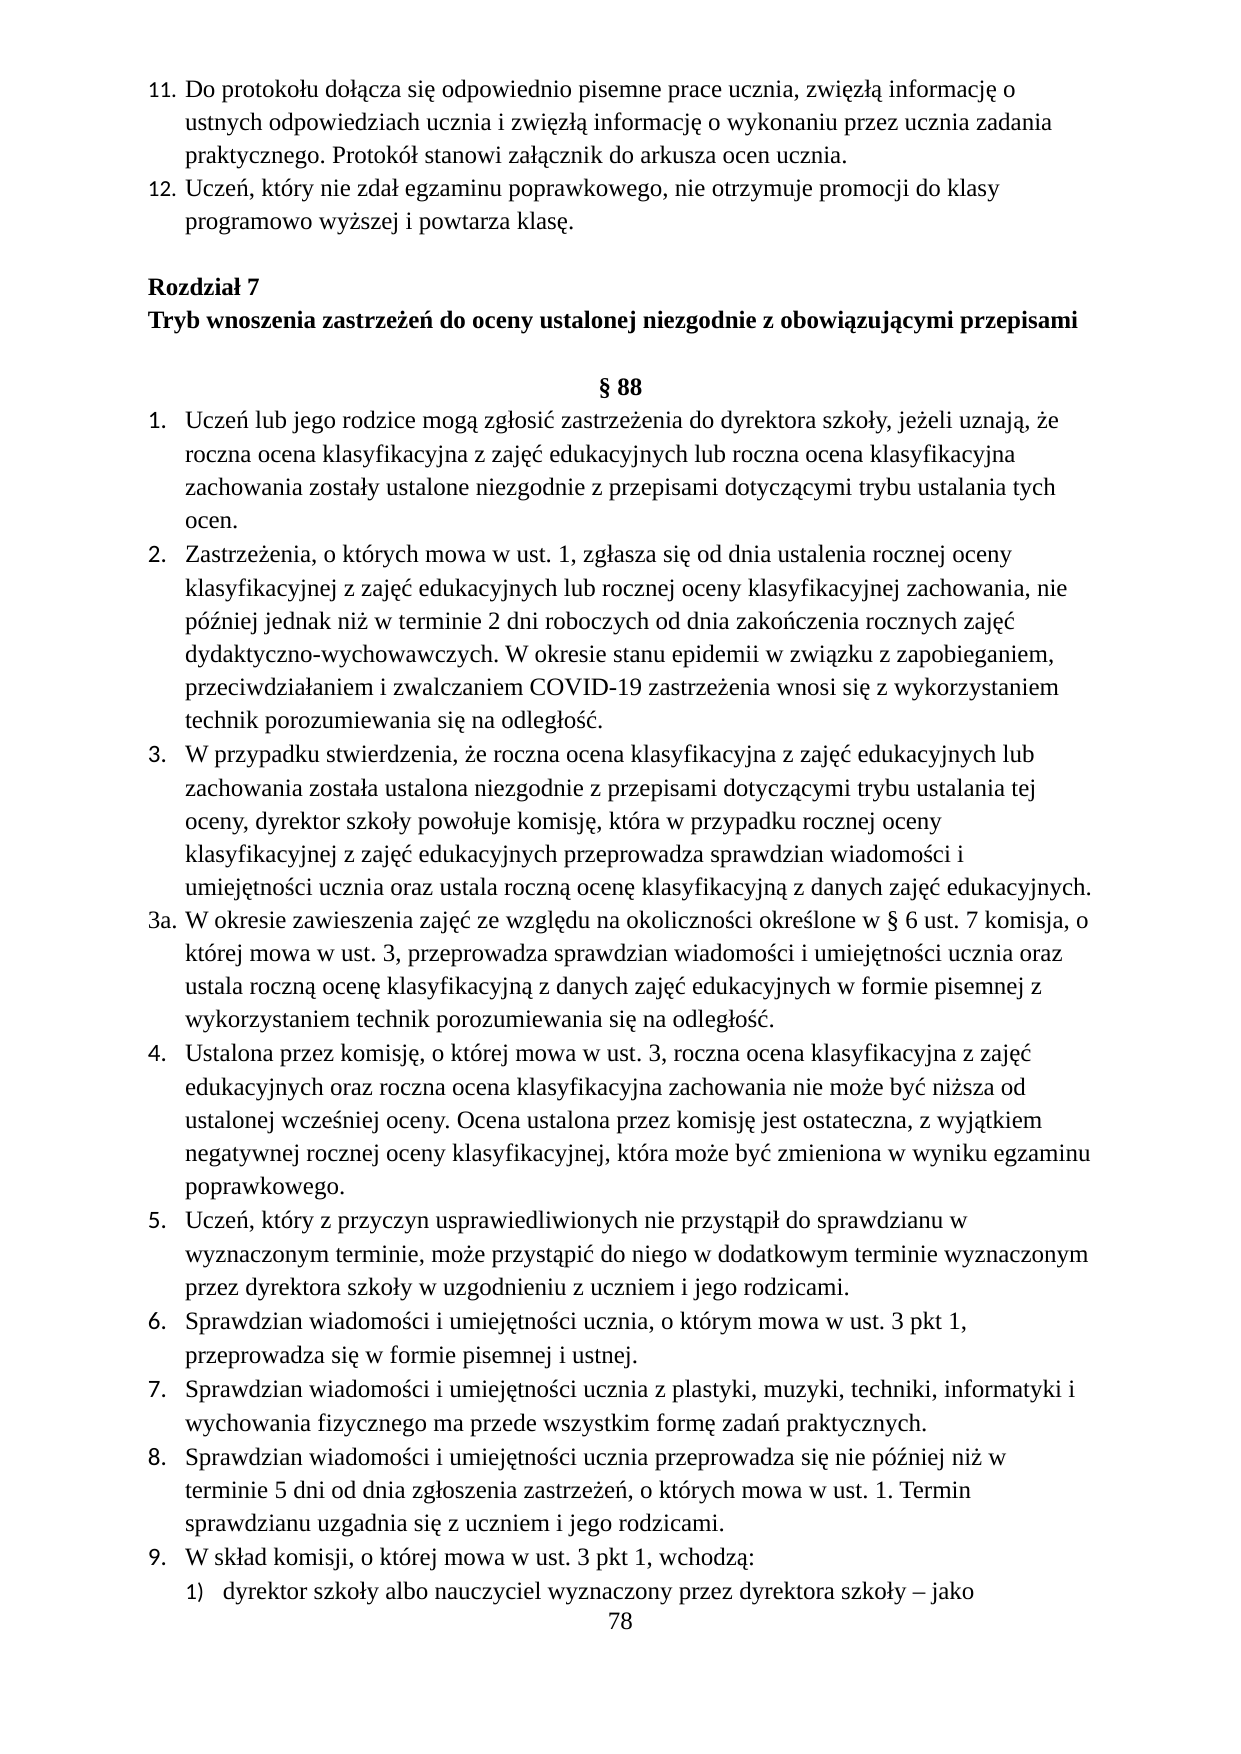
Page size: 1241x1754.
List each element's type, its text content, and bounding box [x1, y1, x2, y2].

list Uczeń lub jego rodzice mogą zgłosić zastrzeżenia do dyrektora szkoły, jeżeli uznają, że roczna ocena klasyfikacyjna z zajęć edukacyjnych lub roczna ocena klasyfikacyjna zachowania zostały ustalone niezgodnie z przepisami dotyczącymi trybu ustalania tych ocen. [148, 404, 1093, 534]
list Sprawdzian wiadomości i umiejętności ucznia przeprowadza się nie później niż w terminie 5 dni od dnia zgłoszenia zastrzeżeń, o których mowa w ust. 1. Termin sprawdzianu uzgadnia się z uczniem i jego rodzicami. [148, 1441, 1093, 1537]
list dyrektor szkoły albo nauczyciel wyznaczony przez dyrektora szkoły – jako [185, 1576, 1093, 1606]
list Sprawdzian wiadomości i umiejętności ucznia z plastyki, muzyki, techniki, informatyki i wychowania fizycznego ma przede wszystkim formę zadań praktycznych. [148, 1373, 1093, 1436]
text Tryb wnoszenia zastrzeżeń do oceny ustalonej niezgodnie z obowiązującymi przepisami [148, 306, 1093, 334]
text Rozdział 7 [148, 272, 1093, 301]
text § 88 [148, 372, 1093, 400]
list Uczeń, który nie zdał egzaminu poprawkowego, nie otrzymuje promocji do klasy programowo wyższej i powtarza klasę. [148, 173, 1093, 235]
list W skład komisji, o której mowa w ust. 3 pkt 1, wchodzą: [148, 1541, 1093, 1572]
list Ustalona przez komisję, o której mowa w ust. 3, roczna ocena klasyfikacyjna z zajęć edukacyjnych oraz roczna ocena klasyfikacyjna zachowania nie może być niższa od ustalonej wcześniej oceny. Ocena ustalona przez komisję jest ostateczna, z wyjątkiem negatywnej rocznej oceny klasyfikacyjnej, która może być zmieniona w wyniku egzaminu poprawkowego. [148, 1037, 1093, 1200]
list Sprawdzian wiadomości i umiejętności ucznia, o którym mowa w ust. 3 pkt 1, przeprowadza się w formie pisemnej i ustnej. [148, 1305, 1093, 1368]
list Uczeń, który z przyczyn usprawiedliwionych nie przystąpił do sprawdzianu w wyznaczonym terminie, może przystąpić do niego w dodatkowym terminie wyznaczonym przez dyrektora szkoły w uzgodnieniu z uczniem i jego rodzicami. [148, 1204, 1093, 1301]
list W przypadku stwierdzenia, że roczna ocena klasyfikacyjna z zajęć edukacyjnych lub zachowania została ustalona niezgodnie z przepisami dotyczącymi trybu ustalania tej oceny, dyrektor szkoły powołuje komisję, która w przypadku rocznej oceny klasyfikacyjnej z zajęć edukacyjnych przeprowadza sprawdzian wiadomości i umiejętności ucznia oraz ustala roczną ocenę klasyfikacyjną z danych zajęć edukacyjnych. [148, 738, 1093, 901]
list Zastrzeżenia, o których mowa w ust. 1, zgłasza się od dnia ustalenia rocznej oceny klasyfikacyjnej z zajęć edukacyjnych lub rocznej oceny klasyfikacyjnej zachowania, nie później jednak niż w terminie 2 dni roboczych od dnia zakończenia rocznych zajęć dydaktyczno-wychowawczych. W okresie stanu epidemii w związku z zapobieganiem, przeciwdziałaniem i zwalczaniem COVID-19 zastrzeżenia wnosi się z wykorzystaniem technik porozumiewania się na odległość. [148, 538, 1093, 734]
list Do protokołu dołącza się odpowiednio pisemne prace ucznia, zwięzłą informację o ustnych odpowiedziach ucznia i zwięzłą informację o wykonaniu przez ucznia zadania praktycznego. Protokół stanowi załącznik do arkusza ocen ucznia. [148, 74, 1093, 169]
text 3a. W okresie zawieszenia zajęć ze względu na okoliczności określone w § 6 ust. 7 komisja, o której mowa w ust. 3, przeprowadza sprawdzian wiadomości i umiejętności ucznia oraz ustala roczną ocenę klasyfikacyjną z danych zajęć edukacyjnych w formie pisemnej z wykorzystaniem technik porozumiewania się na odległość. [148, 905, 1093, 1033]
